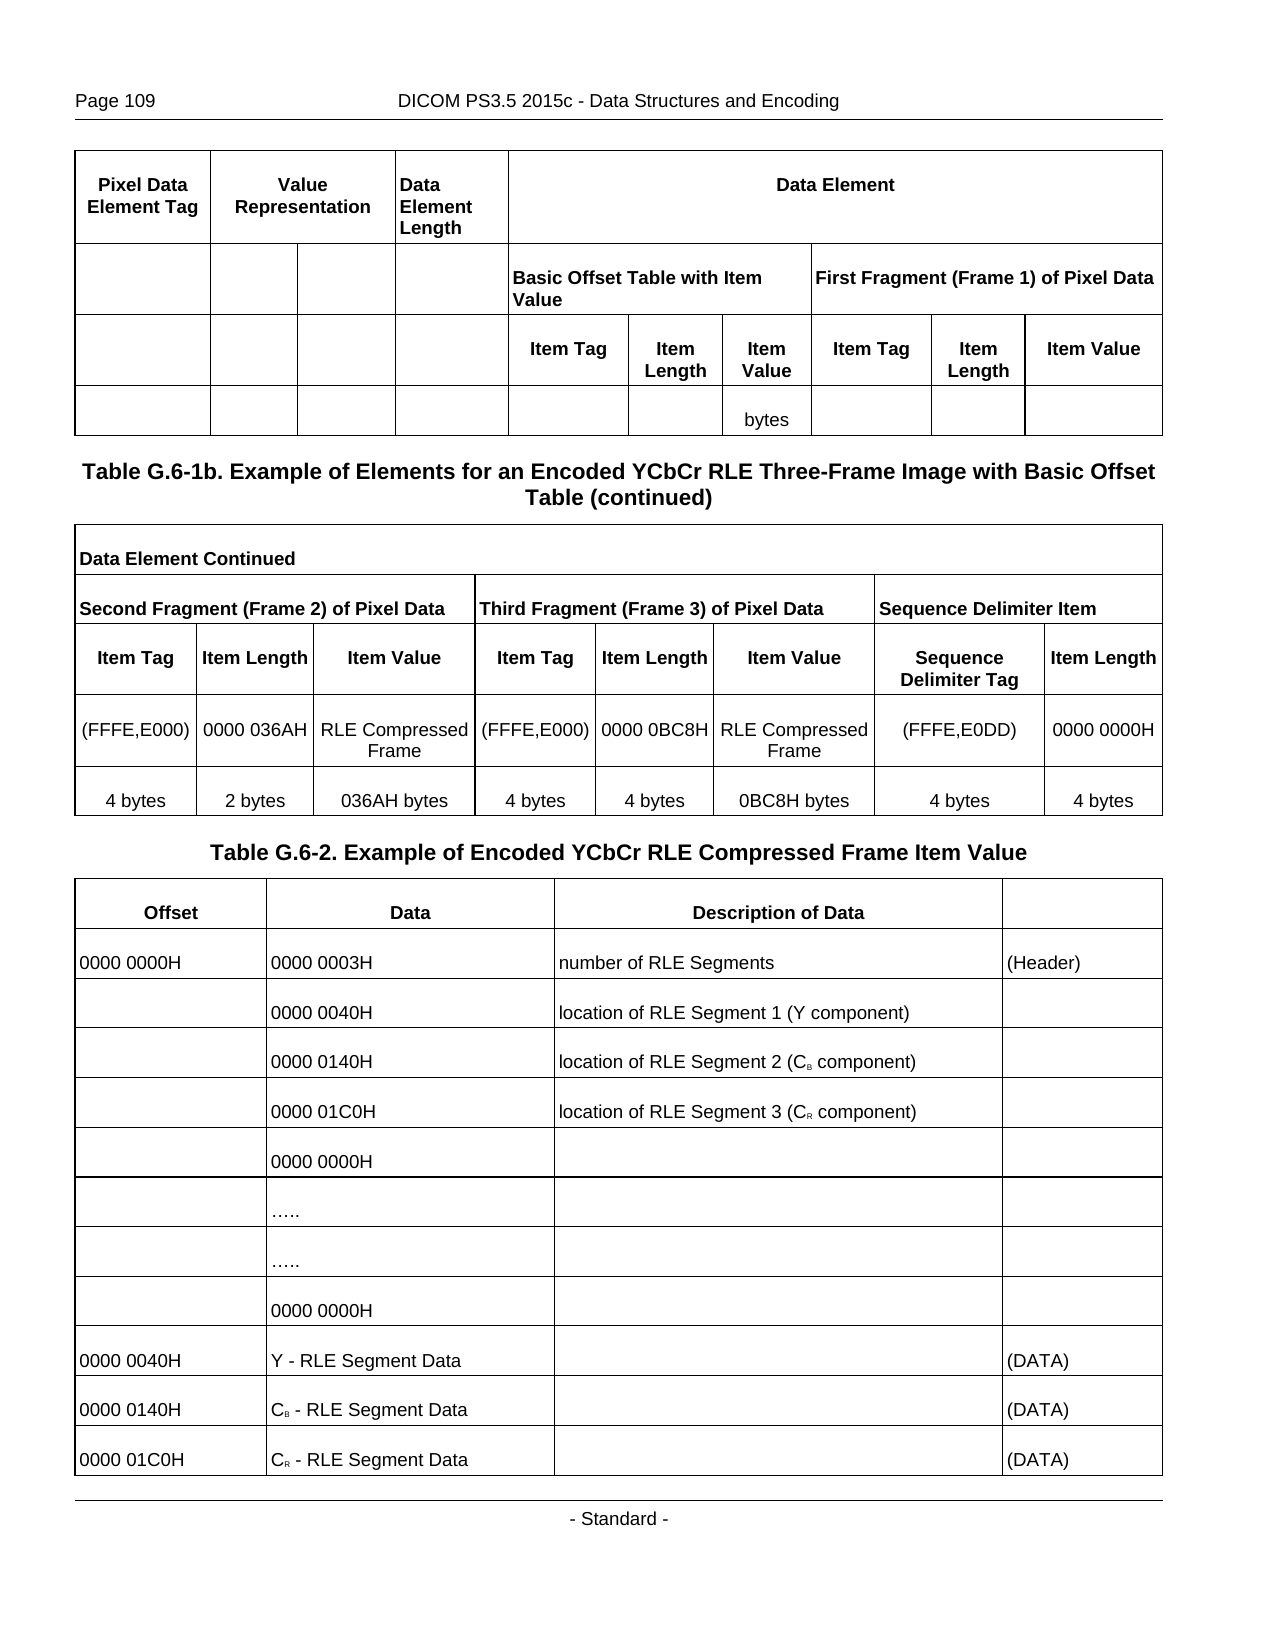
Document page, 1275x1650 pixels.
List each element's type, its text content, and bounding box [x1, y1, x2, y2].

text Table G.6-2. Example of Encoded YCbCr RLE Compressed Frame Item Value [75, 839, 1162, 865]
table_cell Item Length [932, 315, 1024, 385]
table_cell Y - RLE Segment Data [267, 1326, 554, 1375]
table_cell Item Value [714, 624, 874, 694]
table_cell (DATA) [1003, 1426, 1162, 1474]
table_cell [932, 386, 1024, 435]
table_cell [76, 1028, 266, 1077]
table_cell bytes [723, 386, 811, 435]
table_cell 036AH bytes [314, 767, 474, 815]
table_cell (DATA) [1003, 1376, 1162, 1425]
table_cell [555, 1277, 1002, 1325]
table_cell [76, 1128, 266, 1176]
table_cell 0000 0000H [1045, 695, 1162, 766]
table_cell location of RLE Segment 3 (CR component) [555, 1078, 1002, 1127]
table_header Data Element [509, 151, 1162, 243]
table_cell (FFFE,E000) [76, 695, 196, 766]
table_header Data Element Continued [76, 525, 1162, 573]
table_cell (FFFE,E0DD) [875, 695, 1044, 766]
table_cell [1003, 1178, 1162, 1226]
table_cell Item Value [723, 315, 811, 385]
table_cell CR - RLE Segment Data [267, 1426, 554, 1474]
table_cell 4 bytes [875, 767, 1044, 815]
table_cell Item Tag [476, 624, 595, 694]
table_cell [555, 1376, 1002, 1425]
table_cell 0000 0BC8H [596, 695, 713, 766]
table_cell Item Tag [509, 315, 628, 385]
table_cell (FFFE,E000) [476, 695, 595, 766]
table_cell [76, 1178, 266, 1226]
table_cell Item Tag [812, 315, 931, 385]
text Table G.6-1b. Example of Elements for an Encoded YCbCr RLE Three-Frame Image with Basic Offset Table (continued) [75, 458, 1162, 510]
table_header Data Element Length [396, 151, 508, 243]
table_cell [76, 1227, 266, 1276]
table_cell [555, 1178, 1002, 1226]
table_header Value Representation [211, 151, 395, 243]
table_cell 0000 036AH [197, 695, 313, 766]
table_cell Basic Offset Table with Item Value [509, 244, 811, 314]
table_cell 0BC8H bytes [714, 767, 874, 815]
table_cell [76, 1277, 266, 1325]
table_cell [211, 386, 297, 435]
table_cell number of RLE Segments [555, 929, 1002, 978]
table_cell [812, 386, 931, 435]
table_header Data [267, 879, 554, 928]
table_cell [298, 315, 395, 385]
table_cell Sequence Delimiter Item [875, 575, 1162, 623]
table_cell [1003, 1078, 1162, 1127]
table_cell Second Fragment (Frame 2) of Pixel Data [76, 575, 474, 623]
table_cell [298, 244, 395, 314]
table_cell [1003, 1227, 1162, 1276]
table_cell 4 bytes [1045, 767, 1162, 815]
table_cell [1003, 979, 1162, 1027]
table_cell RLE Compressed Frame [314, 695, 474, 766]
table_cell [1026, 386, 1162, 435]
table_cell location of RLE Segment 1 (Y component) [555, 979, 1002, 1027]
table_cell (DATA) [1003, 1326, 1162, 1375]
table_cell Item Tag [76, 624, 196, 694]
table_cell [211, 315, 297, 385]
table_cell [396, 386, 508, 435]
table_cell 4 bytes [596, 767, 713, 815]
table_cell CB - RLE Segment Data [267, 1376, 554, 1425]
table_cell First Fragment (Frame 1) of Pixel Data [812, 244, 1162, 314]
table_cell 0000 0000H [267, 1277, 554, 1325]
table_cell Sequence Delimiter Tag [875, 624, 1044, 694]
table_cell (Header) [1003, 929, 1162, 978]
table_cell [555, 1227, 1002, 1276]
table_cell Item Value [314, 624, 474, 694]
table_cell [76, 315, 210, 385]
table_cell location of RLE Segment 2 (CB component) [555, 1028, 1002, 1077]
table_header Offset [76, 879, 266, 928]
table_cell [1003, 1128, 1162, 1176]
table_cell [76, 1078, 266, 1127]
table_header [1003, 879, 1162, 928]
table_cell ….. [267, 1178, 554, 1226]
table_cell [1003, 1028, 1162, 1077]
table_cell 0000 0140H [267, 1028, 554, 1077]
table_cell [396, 244, 508, 314]
table_cell RLE Compressed Frame [714, 695, 874, 766]
table_header Pixel Data Element Tag [76, 151, 210, 243]
table_cell 0000 01C0H [76, 1426, 266, 1474]
table_cell [629, 386, 722, 435]
table_cell 0000 0040H [76, 1326, 266, 1375]
table_cell 0000 0000H [76, 929, 266, 978]
table_cell [555, 1326, 1002, 1375]
table_header Description of Data [555, 879, 1002, 928]
table_cell 0000 0000H [267, 1128, 554, 1176]
table_cell [76, 386, 210, 435]
table_cell Item Length [629, 315, 722, 385]
table_cell Item Length [197, 624, 313, 694]
table_cell [396, 315, 508, 385]
table_cell 0000 0040H [267, 979, 554, 1027]
table_cell 4 bytes [476, 767, 595, 815]
table_cell Item Length [596, 624, 713, 694]
table_cell 4 bytes [76, 767, 196, 815]
table_cell 2 bytes [197, 767, 313, 815]
table_cell [76, 244, 210, 314]
table_cell [298, 386, 395, 435]
table_cell [509, 386, 628, 435]
table_cell [1003, 1277, 1162, 1325]
table_cell 0000 0003H [267, 929, 554, 978]
table_cell [76, 979, 266, 1027]
table_cell Item Value [1026, 315, 1162, 385]
table_cell [211, 244, 297, 314]
table_cell 0000 01C0H [267, 1078, 554, 1127]
table_cell Item Length [1045, 624, 1162, 694]
table_cell ….. [267, 1227, 554, 1276]
table_cell [555, 1128, 1002, 1176]
table_cell Third Fragment (Frame 3) of Pixel Data [476, 575, 874, 623]
table_cell [555, 1426, 1002, 1474]
table_cell 0000 0140H [76, 1376, 266, 1425]
